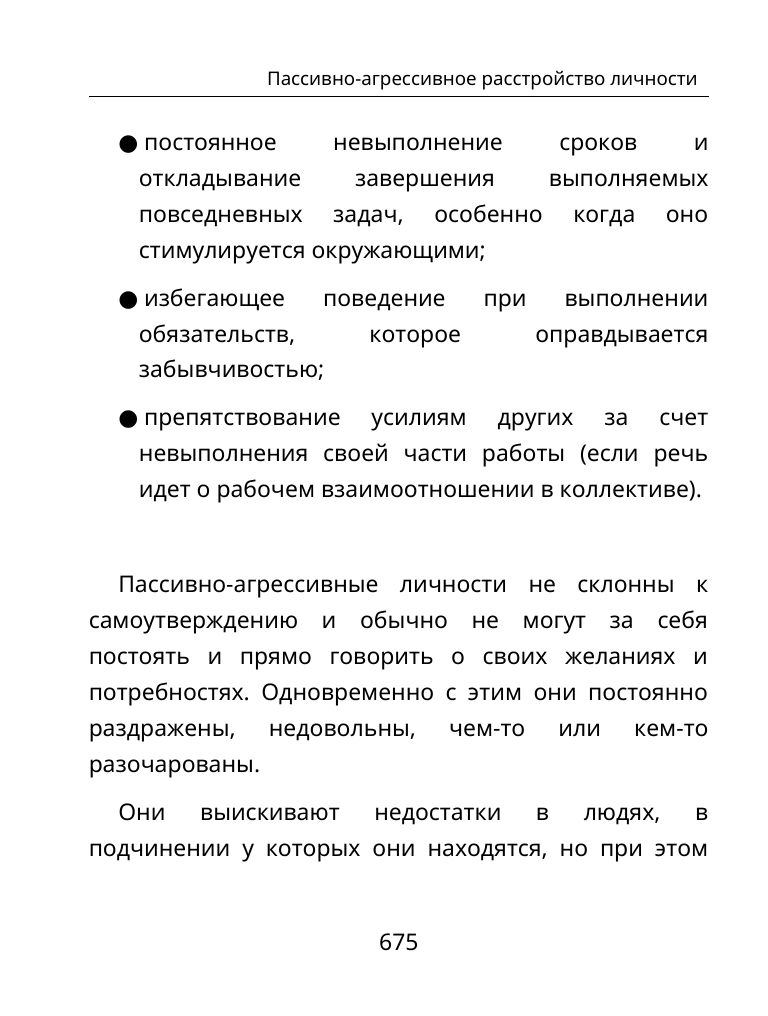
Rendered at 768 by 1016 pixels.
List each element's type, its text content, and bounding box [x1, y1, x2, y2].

text Они выискивают недостатки в людях, в подчинении у которых они находятся, но при этом [88, 796, 709, 863]
list избегающее поведение при выполнении обязательств, которое оправдывается забывчивостью; [118, 282, 709, 385]
list препятствование усилиям других за счет невыполнения своей части работы (если речь идет о рабочем взаимоотношении в коллективе). [118, 401, 709, 504]
text Пассивно-агрессивные личности не склонны к самоутверждению и обычно не могут за себя постоять и прямо говорить о своих желаниях и потребностях. Одновременно с этим они постоянно раздражены, недовольны, чем-то или кем-то разочарованы. [88, 568, 709, 779]
list постоянное невыполнение сроков и откладывание завершения выполняемых повседневных задач, особенно когда оно стимулируется окружающими; [118, 126, 709, 265]
